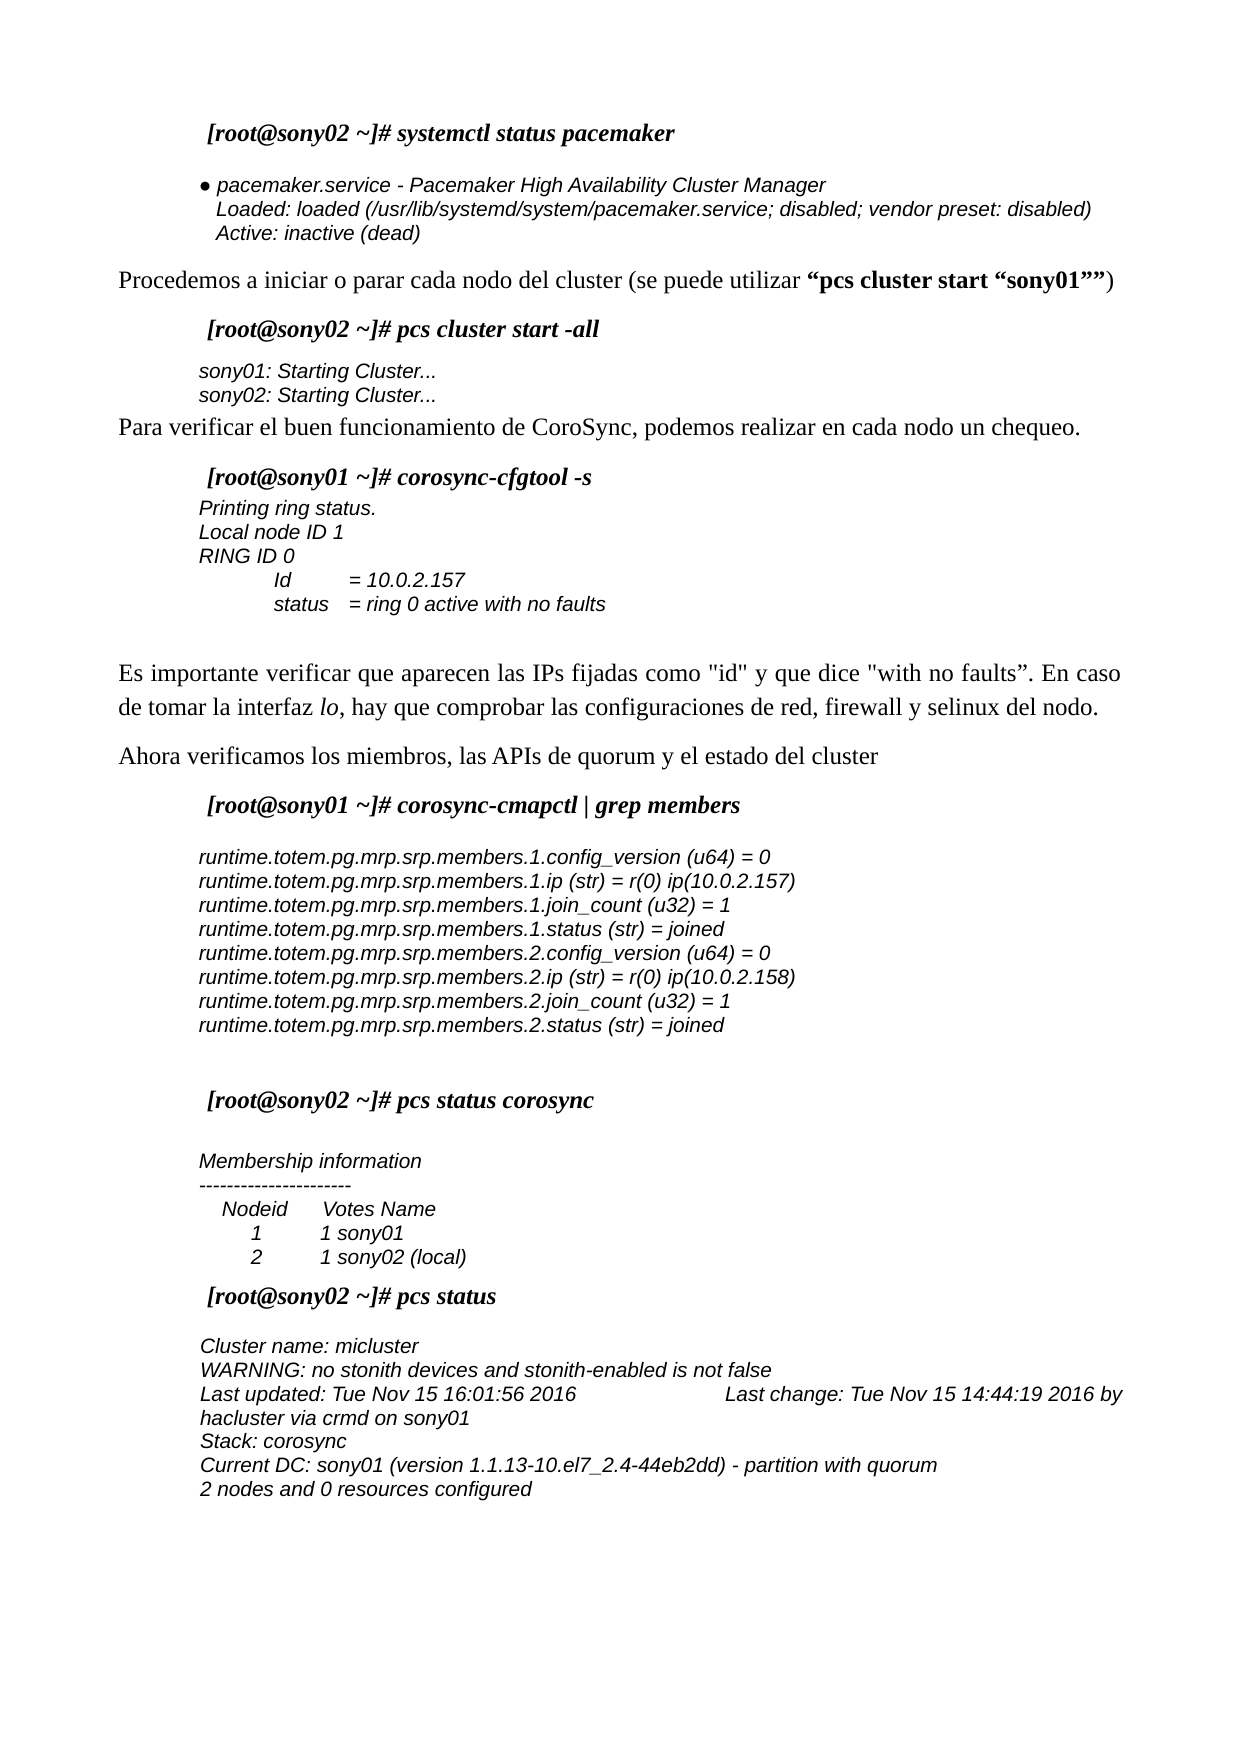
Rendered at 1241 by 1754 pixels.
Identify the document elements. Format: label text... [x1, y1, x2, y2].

text Para verificar el buen funcionamiento de CoroSync, podemos realizar en cada nodo un chequeo. [118, 412, 1122, 441]
text [root@sony02 ~]# pcs status [207, 1281, 1122, 1310]
text [root@sony02 ~]# systemctl status pacemaker [207, 118, 1122, 147]
text [root@sony01 ~]# corosync-cfgtool -s [207, 462, 1122, 490]
text Es importante verificar que aparecen las IPs fijadas como "id" y que dice "with no faults”. En caso de tomar la interfaz lo, hay que comprobar las configuraciones de red, firewall y selinux del nodo. [118, 658, 1122, 721]
text Ahora verificamos los miembros, las APIs de quorum y el estado del cluster [118, 741, 1122, 770]
text [root@sony01 ~]# corosync-cmapctl | grep members [207, 790, 1122, 819]
text [root@sony02 ~]# pcs status corosync [207, 1085, 1122, 1113]
text [root@sony02 ~]# pcs cluster start -all [207, 314, 1122, 343]
text Procedemos a iniciar o parar cada nodo del cluster (se puede utilizar “pcs cluster start “sony01””) [118, 265, 1122, 294]
